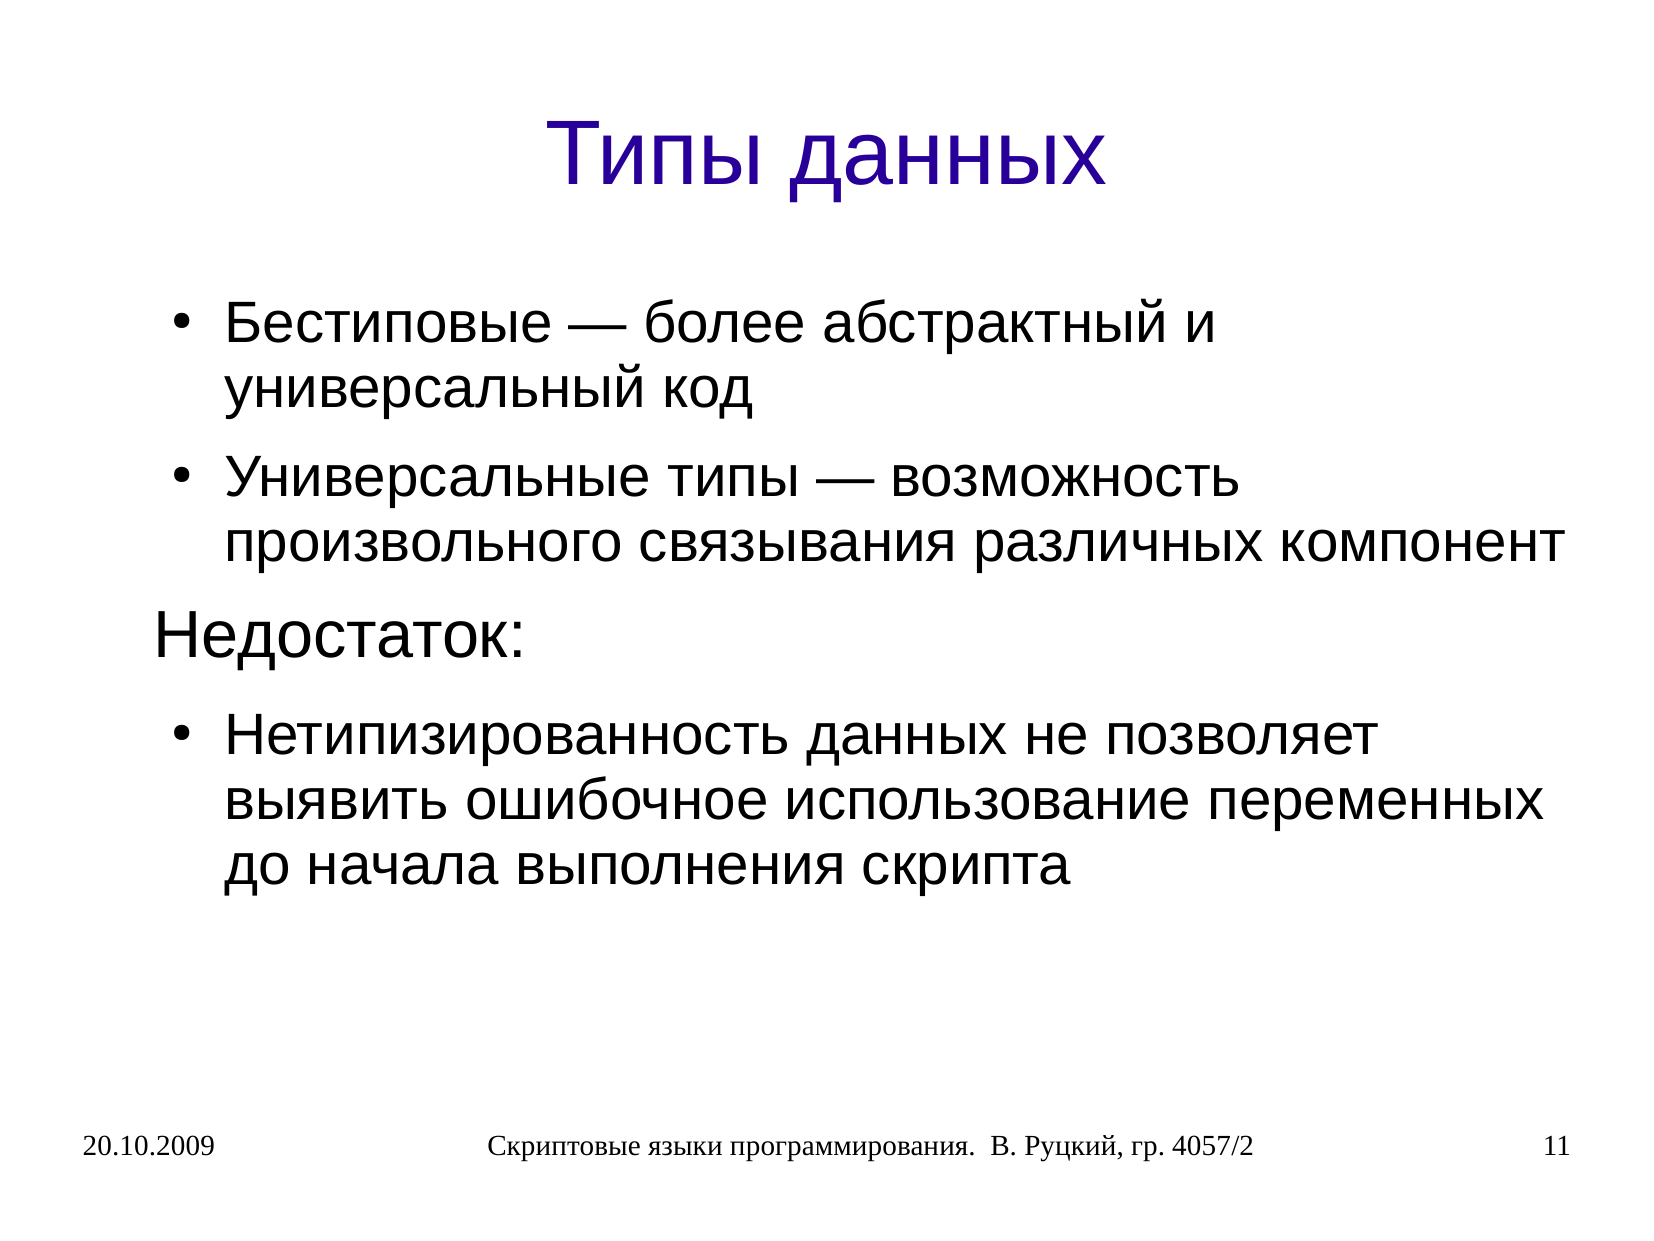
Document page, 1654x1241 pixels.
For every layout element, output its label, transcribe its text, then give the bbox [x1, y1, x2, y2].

title Типы данных [82, 56, 1571, 250]
list Бестиповые — более абстрактный и универсальный код Универсальные типы — возможность произвольного связывания различных компонент Недостаток: Нетипизированность данных не позволяет выявить ошибочное использование переменных до начала выполнения скрипта [82, 290, 1571, 1109]
